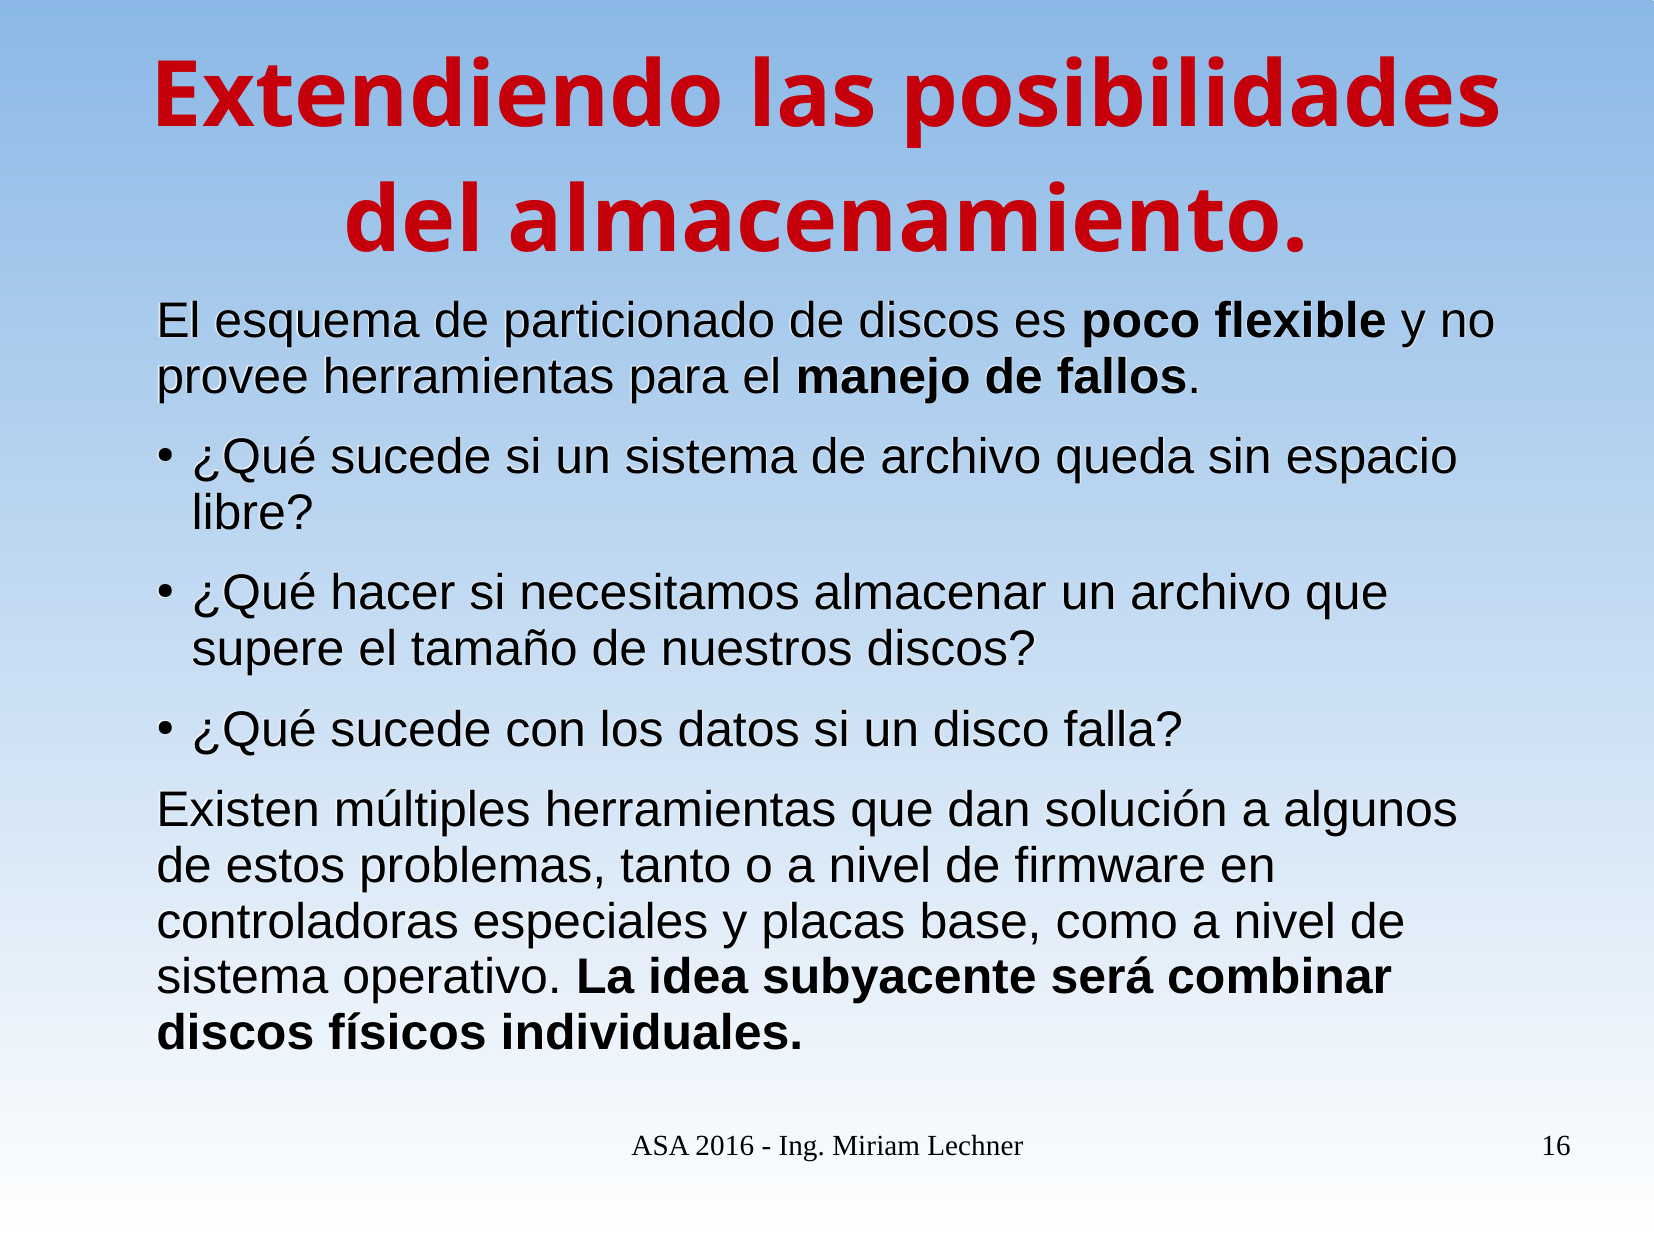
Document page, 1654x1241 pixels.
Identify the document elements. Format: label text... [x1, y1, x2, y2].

title Extendiendo las posibilidades del almacenamiento. [82, 33, 1571, 273]
text_box El esquema de particionado de discos es poco flexible y no provee herramientas para el manejo de fallos. ¿Qué sucede si un sistema de archivo queda sin espacio libre? ¿Qué hacer si necesitamos almacenar un archivo que supere el tamaño de nuestros discos? ¿Qué sucede con los datos si un disco falla? Existen múltiples herramientas que dan solución a algunos de estos problemas, tanto o a nivel de firmware en controladoras especiales y placas base, como a nivel de sistema operativo. La idea subyacente será combinar discos físicos individuales. [141, 284, 1524, 1174]
